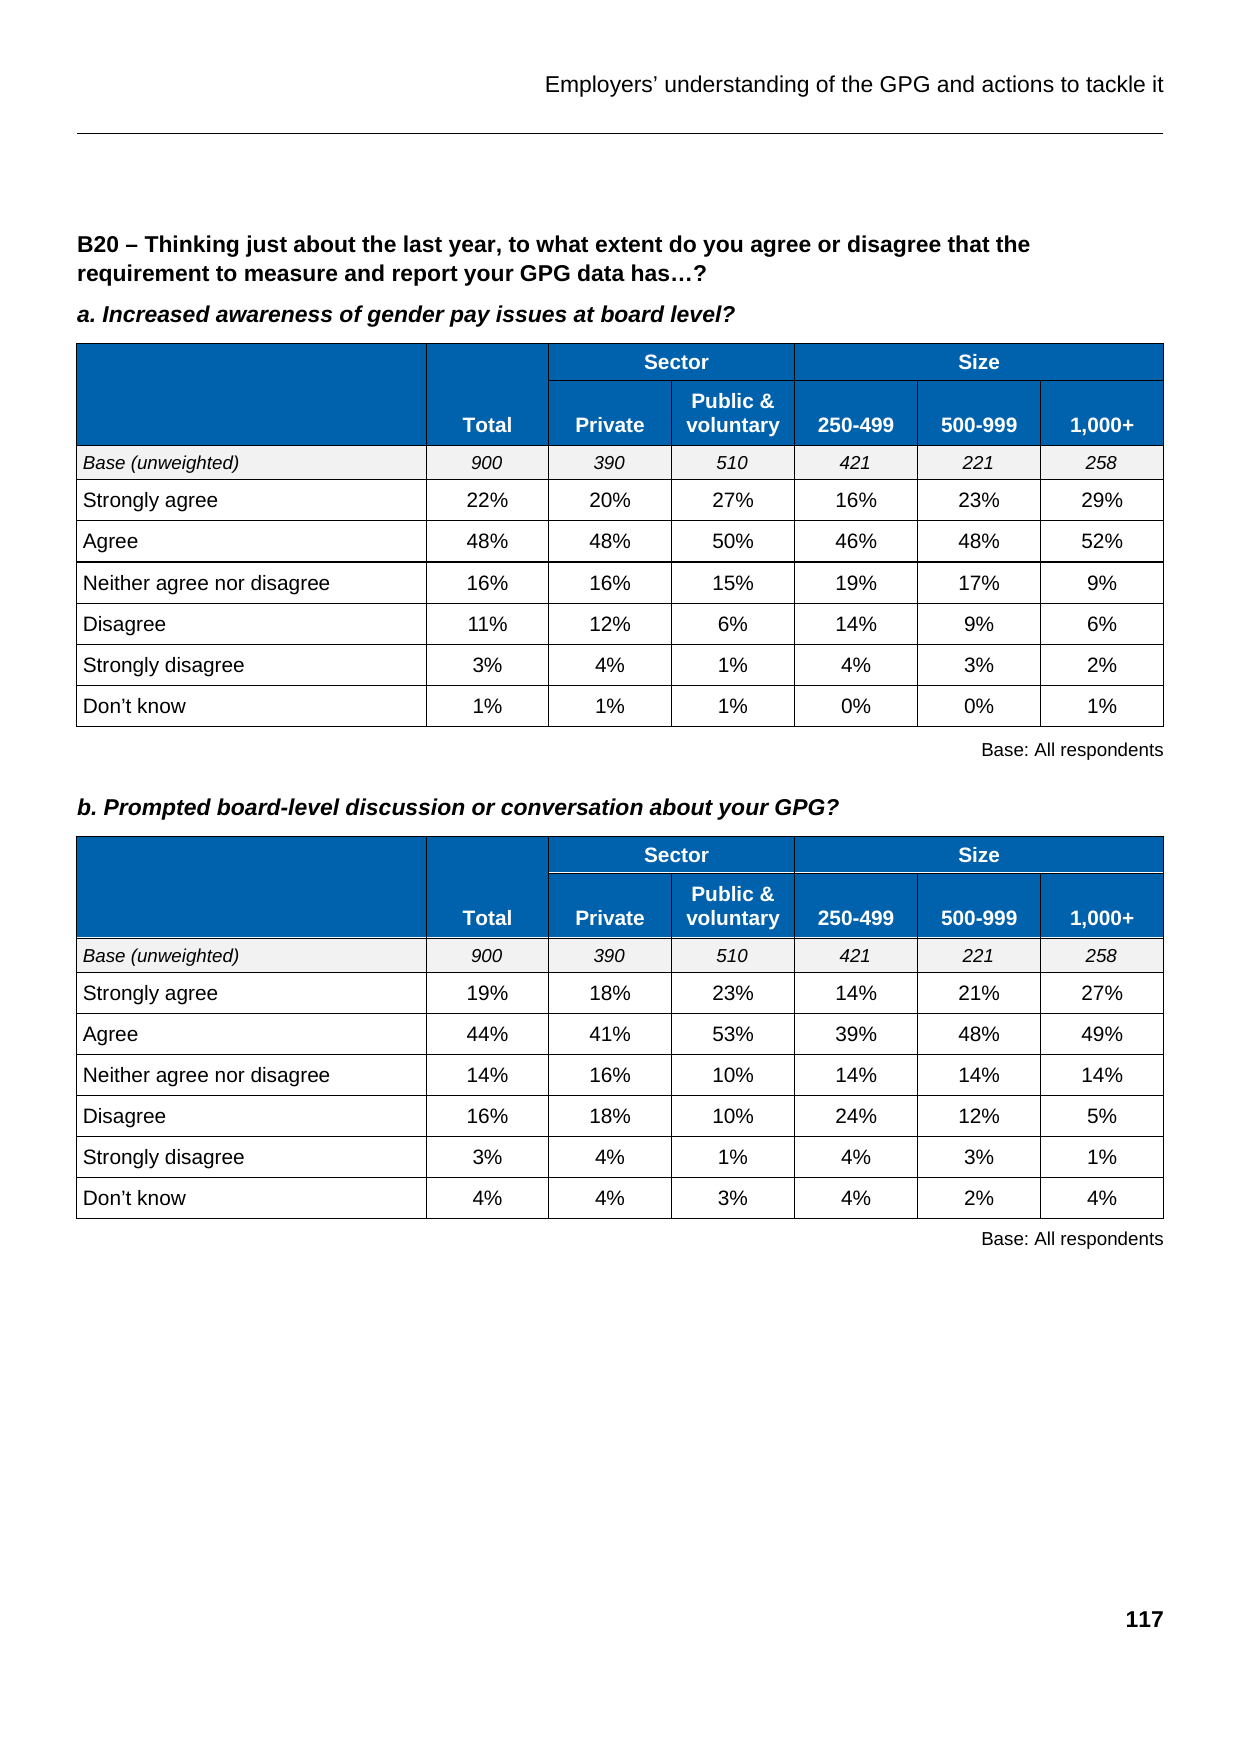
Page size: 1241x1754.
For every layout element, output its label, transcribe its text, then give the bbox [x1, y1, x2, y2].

table_cell 1% [549, 686, 671, 726]
table_cell 500-999 [918, 381, 1040, 445]
table_cell 14% [918, 1055, 1040, 1095]
table_header Total [427, 837, 548, 937]
text Base: All respondents [77, 739, 1163, 761]
table_cell 41% [549, 1014, 671, 1054]
table_cell 16% [549, 1055, 671, 1095]
table_cell 1% [427, 686, 548, 726]
table_cell 18% [549, 973, 671, 1013]
table_cell 6% [672, 604, 794, 643]
table_cell 10% [672, 1096, 794, 1136]
text a. Increased awareness of gender pay issues at board level? [77, 301, 1163, 328]
table_cell Agree [77, 1014, 426, 1054]
table_cell Disagree [77, 604, 426, 643]
table_cell 16% [427, 563, 548, 602]
table_cell Base (unweighted) [77, 939, 426, 972]
table_cell 3% [427, 1137, 548, 1177]
table_cell Strongly agree [77, 973, 426, 1013]
table_cell 48% [918, 1014, 1040, 1054]
table_cell 52% [1041, 521, 1163, 561]
table_cell 510 [672, 939, 794, 972]
table_cell 24% [795, 1096, 917, 1136]
table_cell 4% [795, 1178, 917, 1218]
table_cell 4% [1041, 1178, 1163, 1218]
table_cell 9% [1041, 563, 1163, 602]
table_cell 23% [918, 480, 1040, 520]
table_cell 1% [672, 645, 794, 684]
table_cell Public & voluntary [672, 874, 794, 937]
table_cell 14% [795, 973, 917, 1013]
table_cell 258 [1041, 939, 1163, 972]
table_cell 23% [672, 973, 794, 1013]
table_cell 50% [672, 521, 794, 561]
table_cell 12% [549, 604, 671, 643]
table_cell 1% [672, 686, 794, 726]
table_cell 16% [549, 563, 671, 602]
table_cell 14% [795, 604, 917, 643]
table_cell 0% [918, 686, 1040, 726]
table_cell Disagree [77, 1096, 426, 1136]
table_cell Strongly disagree [77, 645, 426, 684]
table_cell 14% [427, 1055, 548, 1095]
table_header Sector [549, 837, 794, 872]
table_cell 19% [795, 563, 917, 602]
table_cell 500-999 [918, 874, 1040, 937]
table_cell 250-499 [795, 874, 917, 937]
table_cell Private [549, 874, 671, 937]
table_cell 12% [918, 1096, 1040, 1136]
table_cell Agree [77, 521, 426, 561]
table_cell Don’t know [77, 1178, 426, 1218]
table_cell 4% [427, 1178, 548, 1218]
table_cell 27% [672, 480, 794, 520]
table_cell 221 [918, 446, 1040, 479]
table_cell Neither agree nor disagree [77, 1055, 426, 1095]
table_cell 1% [1041, 686, 1163, 726]
table_cell Base (unweighted) [77, 446, 426, 479]
table_cell 15% [672, 563, 794, 602]
table_cell 27% [1041, 973, 1163, 1013]
table_cell 46% [795, 521, 917, 561]
table_cell 2% [1041, 645, 1163, 684]
table_cell 250-499 [795, 381, 917, 445]
table_cell Don’t know [77, 686, 426, 726]
table_cell 0% [795, 686, 917, 726]
table_cell 3% [918, 645, 1040, 684]
table_header Sector [549, 344, 794, 380]
table_cell 4% [795, 645, 917, 684]
table_cell 390 [549, 446, 671, 479]
table_cell 20% [549, 480, 671, 520]
table_cell 5% [1041, 1096, 1163, 1136]
table_cell 6% [1041, 604, 1163, 643]
table_cell Strongly disagree [77, 1137, 426, 1177]
table_cell 14% [1041, 1055, 1163, 1095]
table_cell 1% [1041, 1137, 1163, 1177]
table_cell 21% [918, 973, 1040, 1013]
table_cell 900 [427, 939, 548, 972]
table_cell 1,000+ [1041, 381, 1163, 445]
table_header [77, 837, 426, 937]
table_cell 29% [1041, 480, 1163, 520]
table_header [77, 344, 426, 445]
table_cell 44% [427, 1014, 548, 1054]
table_cell 17% [918, 563, 1040, 602]
table_header Size [795, 344, 1163, 380]
table_cell Private [549, 381, 671, 445]
table_cell 4% [549, 1178, 671, 1218]
table_cell 39% [795, 1014, 917, 1054]
table_cell Strongly agree [77, 480, 426, 520]
table_cell Neither agree nor disagree [77, 563, 426, 602]
table_cell 1% [672, 1137, 794, 1177]
table_cell 421 [795, 939, 917, 972]
table_header Size [795, 837, 1163, 872]
table_cell 53% [672, 1014, 794, 1054]
table_cell 9% [918, 604, 1040, 643]
table_cell 510 [672, 446, 794, 479]
table_cell 19% [427, 973, 548, 1013]
table_cell 48% [918, 521, 1040, 561]
table_cell 900 [427, 446, 548, 479]
text Base: All respondents [77, 1227, 1163, 1249]
table_cell 16% [427, 1096, 548, 1136]
table_cell 10% [672, 1055, 794, 1095]
table_cell 4% [549, 1137, 671, 1177]
table_header Total [427, 344, 548, 445]
table_cell 421 [795, 446, 917, 479]
table_cell 18% [549, 1096, 671, 1136]
table_cell 11% [427, 604, 548, 643]
table_cell 22% [427, 480, 548, 520]
text B20 – Thinking just about the last year, to what extent do you agree or disagree that the requirement to measure and report your GPG data has…? [77, 231, 1163, 286]
table_cell 221 [918, 939, 1040, 972]
table_cell 14% [795, 1055, 917, 1095]
table_cell 1,000+ [1041, 874, 1163, 937]
table_cell 3% [672, 1178, 794, 1218]
text b. Prompted board-level discussion or conversation about your GPG? [77, 794, 1163, 820]
table_cell 3% [427, 645, 548, 684]
table_cell 2% [918, 1178, 1040, 1218]
table_cell 16% [795, 480, 917, 520]
table_cell 258 [1041, 446, 1163, 479]
table_cell 3% [918, 1137, 1040, 1177]
table_cell 390 [549, 939, 671, 972]
table_cell Public & voluntary [672, 381, 794, 445]
table_cell 4% [795, 1137, 917, 1177]
table_cell 4% [549, 645, 671, 684]
table_cell 49% [1041, 1014, 1163, 1054]
table_cell 48% [549, 521, 671, 561]
table_cell 48% [427, 521, 548, 561]
